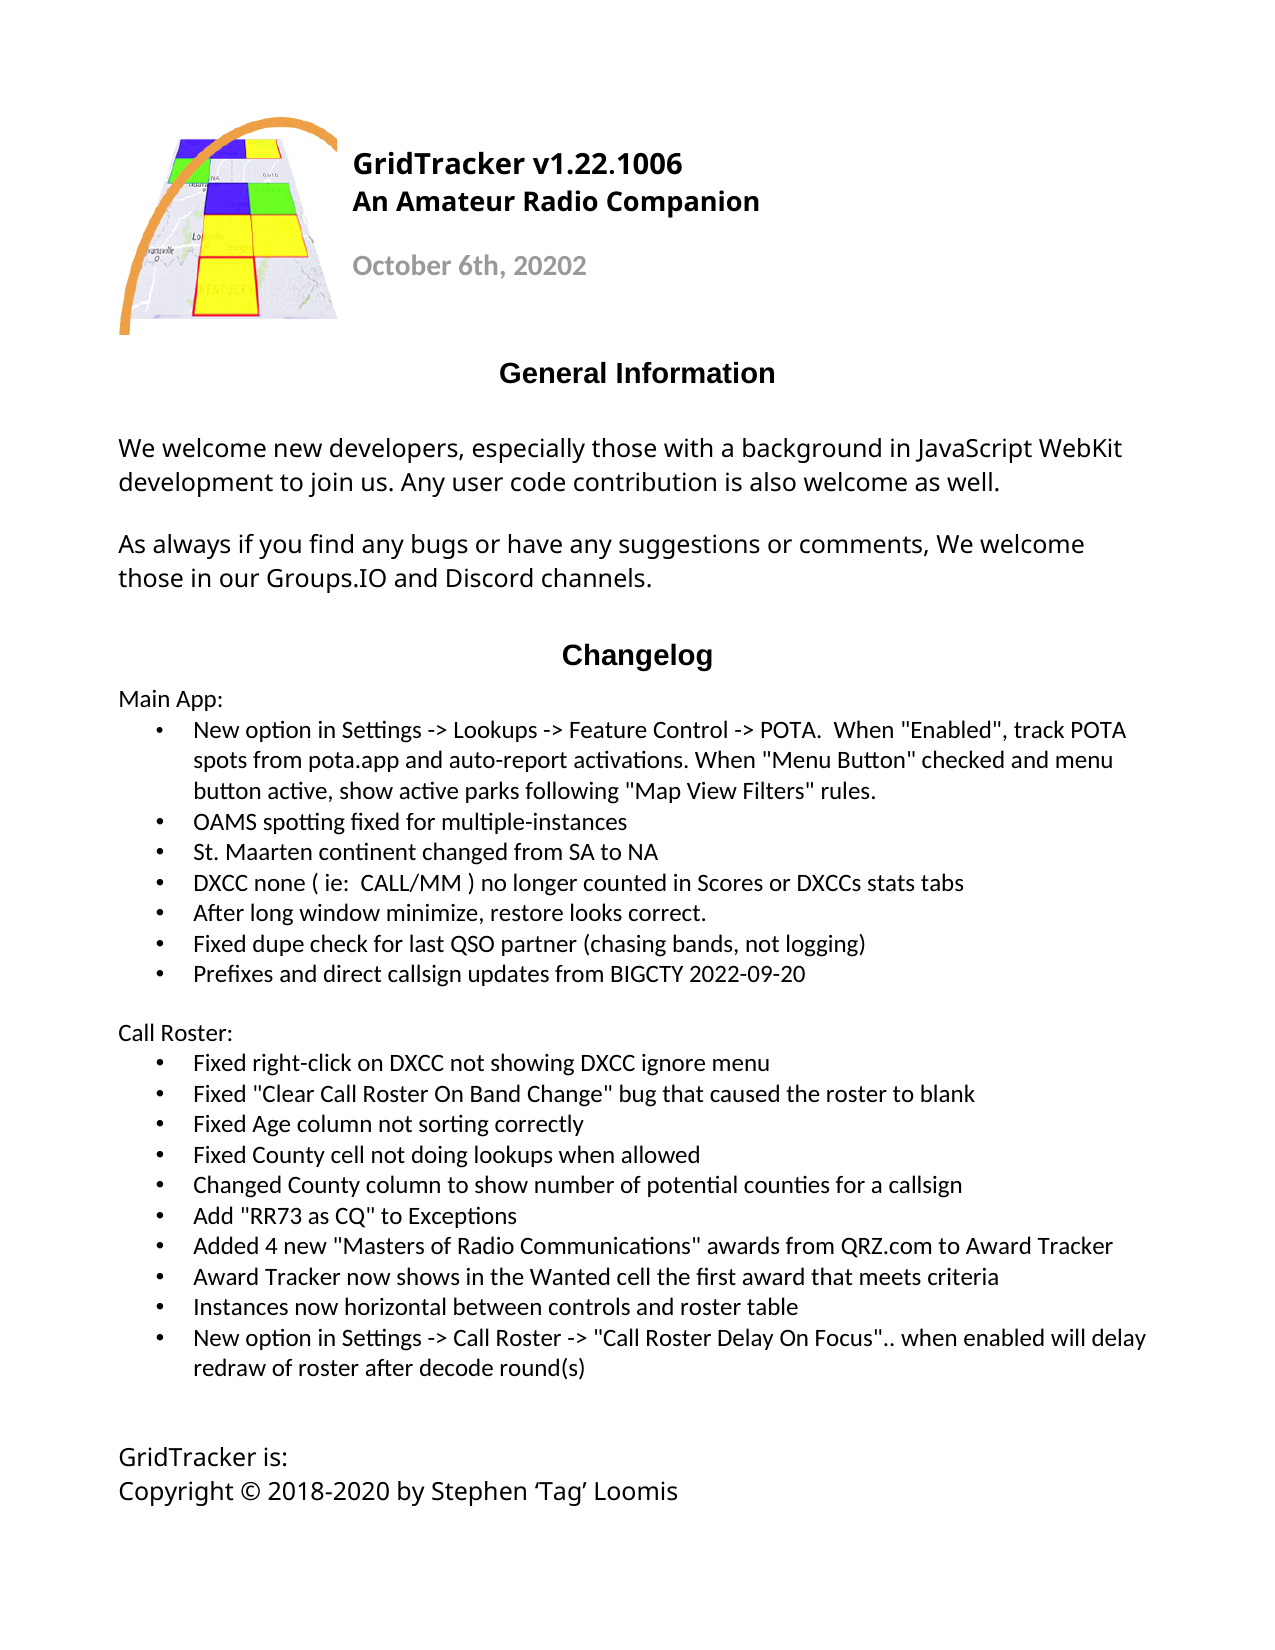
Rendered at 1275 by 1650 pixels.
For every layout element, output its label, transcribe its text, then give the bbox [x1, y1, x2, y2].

text GridTracker is: [118, 1439, 1157, 1473]
list Fixed "Clear Call Roster On Band Change" bug that caused the roster to blank [156, 1078, 1157, 1108]
list St. Maarten continent changed from SA to NA [156, 836, 1157, 867]
list Fixed Age column not sorting correctly [156, 1108, 1157, 1139]
list Changed County column to show number of potential counties for a callsign [156, 1169, 1157, 1200]
text We welcome new developers, especially those with a background in JavaScript WebKit development to join us. Any user code contribution is also welcome as well. [118, 431, 1157, 499]
text October 6th, 20202 [338, 247, 1157, 283]
text GridTracker v1.22.1006 An Amateur Radio Companion [338, 143, 1157, 220]
text Main App: [118, 684, 1157, 714]
list Award Tracker now shows in the Wanted cell the first award that meets criteria [156, 1261, 1157, 1292]
list After long window minimize, restore looks correct. [156, 897, 1157, 928]
list Instances now horizontal between controls and roster table [156, 1292, 1157, 1322]
list Add "RR73 as CQ" to Exceptions [156, 1200, 1157, 1231]
list Fixed right-click on DXCC not showing DXCC ignore menu [156, 1047, 1157, 1078]
text Call Roster: [118, 1017, 1157, 1047]
list Added 4 new "Masters of Radio Communications" awards from QRZ.com to Award Tracker [156, 1231, 1157, 1261]
list New option in Settings -> Lookups -> Feature Control -> POTA. When "Enabled", track POTA spots from pota.app and auto-report activations. When "Menu Button" checked and menu button active, show active parks following "Map View Filters" rules. [156, 714, 1157, 806]
text General Information [118, 356, 1157, 390]
list OAMS spotting fixed for multiple-instances [156, 806, 1157, 836]
text As always if you find any bugs or have any suggestions or comments, We welcome those in our Groups.IO and Discord channels. [118, 527, 1157, 595]
list Fixed County cell not doing lookups when allowed [156, 1139, 1157, 1169]
list Prefixes and direct callsign updates from BIGCTY 2022-09-20 [156, 958, 1157, 989]
list Fixed dupe check for last QSO partner (chasing bands, not logging) [156, 928, 1157, 958]
text Changelog [118, 637, 1157, 671]
list DXCC none ( ie: CALL/MM ) no longer counted in Scores or DXCCs stats tabs [156, 867, 1157, 897]
text Copyright © 2018-2020 by Stephen ‘Tag’ Loomis [118, 1473, 1157, 1507]
list New option in Settings -> Call Roster -> "Call Roster Delay On Focus".. when enabled will delay redraw of roster after decode round(s) [156, 1322, 1157, 1383]
